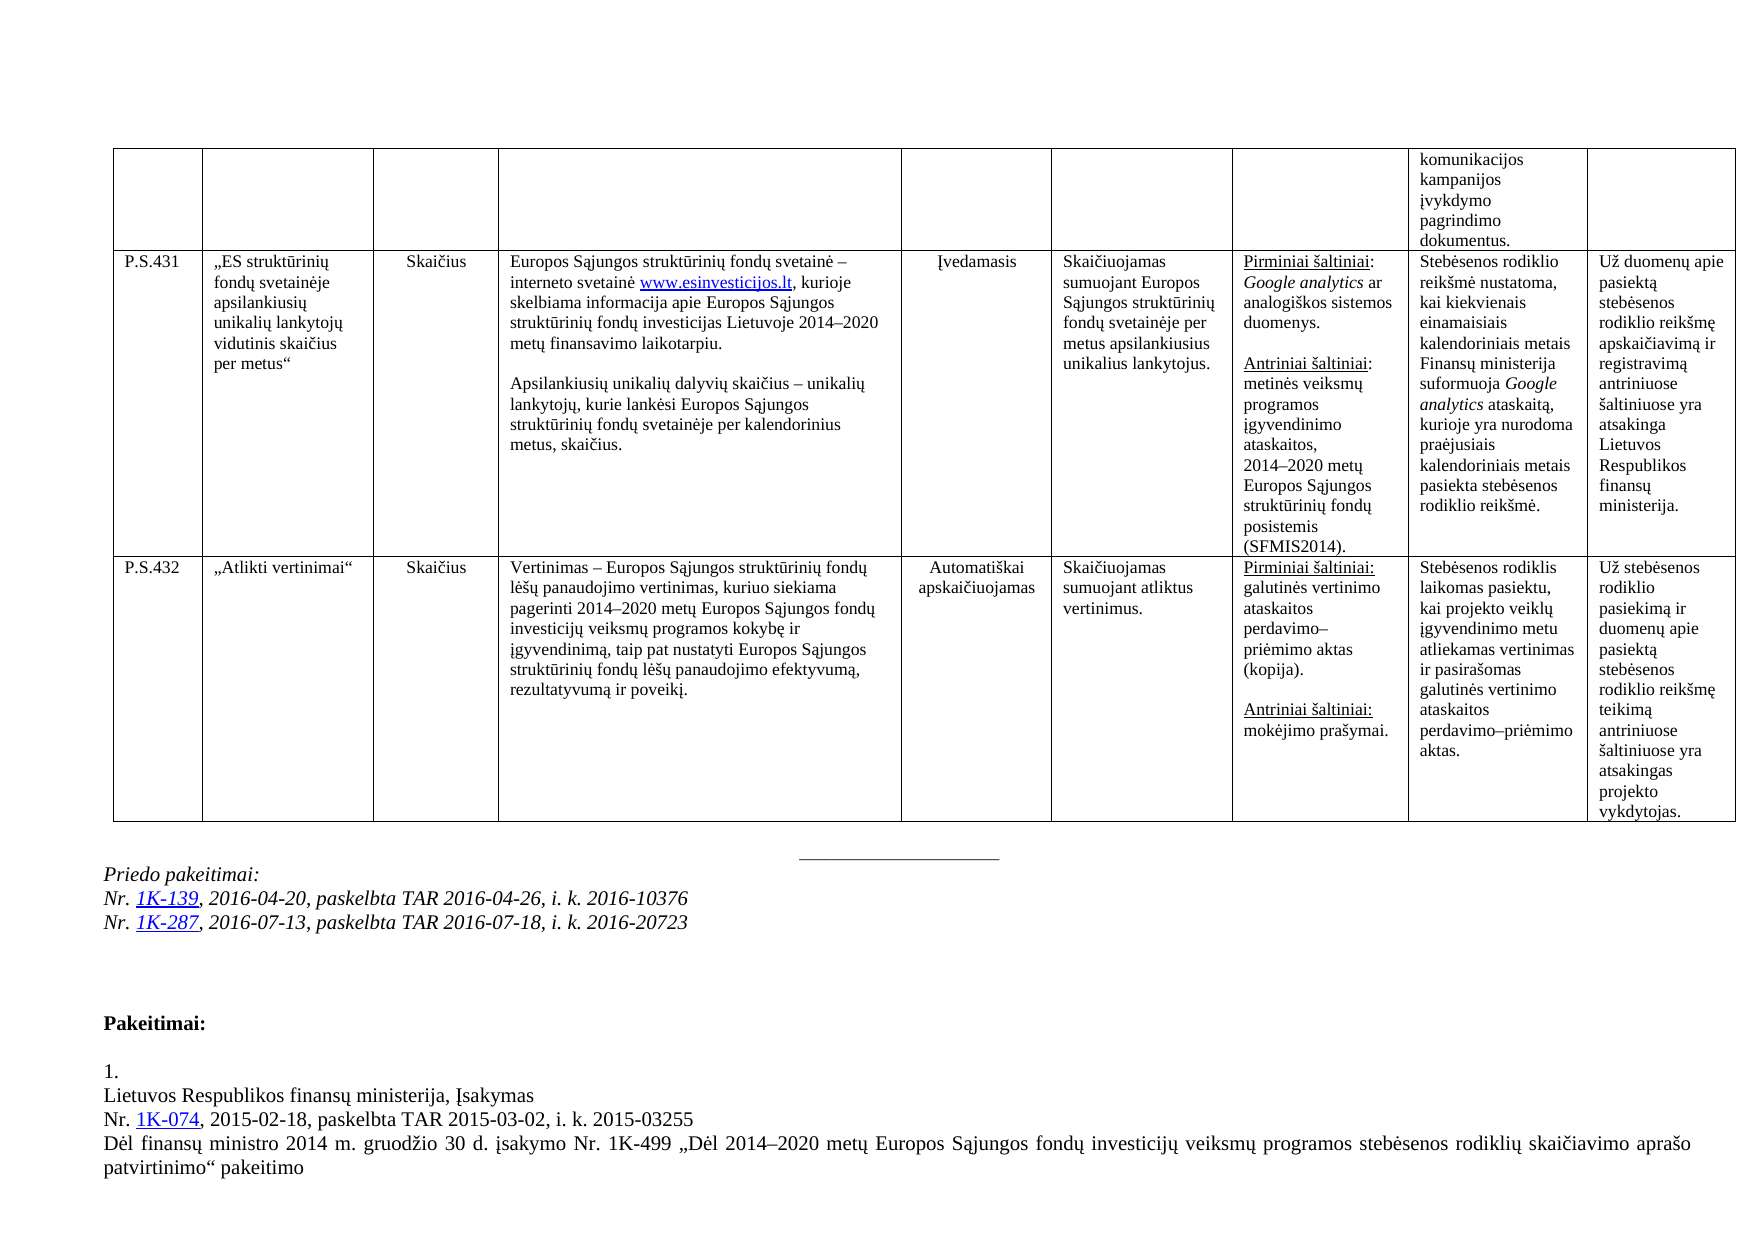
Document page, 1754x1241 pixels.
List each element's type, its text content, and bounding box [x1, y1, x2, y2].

table_cell komunikacijos kampanijos įvykdymo pagrindimo dokumentus. [1409, 149, 1587, 250]
table_cell [114, 149, 202, 250]
table_cell P.S.432 [114, 557, 202, 821]
table_cell P.S.431 [114, 251, 202, 556]
table_cell [203, 149, 373, 250]
table_cell Vertinimas – Europos Sąjungos struktūrinių fondų lėšų panaudojimo vertinimas, kuriuo siekiama pagerinti 2014–2020 metų Europos Sąjungos fondų investicijų veiksmų programos kokybę ir įgyvendinimą, taip pat nustatyti Europos Sąjungos struktūrinių fondų lėšų panaudojimo efektyvumą, rezultatyvumą ir poveikį. [499, 557, 901, 821]
table_cell „Atlikti vertinimai“ [203, 557, 373, 821]
table_cell Skaičius [374, 251, 498, 556]
text ________________________ [103, 842, 1695, 862]
text Dėl finansų ministro 2014 m. gruodžio 30 d. įsakymo Nr. 1K-499 „Dėl 2014–2020 metų Europos Sąjungos fondų investicijų veiksmų programos stebėsenos rodiklių skaičiavimo aprašo patvirtinimo“ pakeitimo [103, 1131, 1695, 1179]
table_cell [499, 149, 901, 250]
table_cell Europos Sąjungos struktūrinių fondų svetainė – interneto svetainė www.esinvesticijos.lt, kurioje skelbiama informacija apie Europos Sąjungos struktūrinių fondų investicijas Lietuvoje 2014–2020 metų finansavimo laikotarpiu. Apsilankiusių unikalių dalyvių skaičius – unikalių lankytojų, kurie lankėsi Europos Sąjungos struktūrinių fondų svetainėje per kalendorinius metus, skaičius. [499, 251, 901, 556]
text Pakeitimai: [103, 1011, 1695, 1035]
text Nr. 1K-139, 2016-04-20, paskelbta TAR 2016-04-26, i. k. 2016-10376 [103, 886, 1695, 910]
table_cell Už duomenų apie pasiektą stebėsenos rodiklio reikšmę apskaičiavimą ir registravimą antriniuose šaltiniuose yra atsakinga Lietuvos Respublikos finansų ministerija. [1588, 251, 1735, 556]
text Nr. 1K-074, 2015-02-18, paskelbta TAR 2015-03-02, i. k. 2015-03255 [103, 1107, 1695, 1131]
table_cell [1052, 149, 1232, 250]
table_cell [1588, 149, 1735, 250]
table_cell Skaičiuojamas sumuojant Europos Sąjungos struktūrinių fondų svetainėje per metus apsilankiusius unikalius lankytojus. [1052, 251, 1232, 556]
table_cell [1233, 149, 1408, 250]
table_cell Skaičius [374, 557, 498, 821]
table_cell Įvedamasis [902, 251, 1051, 556]
text Priedo pakeitimai: [103, 862, 1695, 886]
table_cell Stebėsenos rodiklio reikšmė nustatoma, kai kiekvienais einamaisiais kalendoriniais metais Finansų ministerija suformuoja Google analytics ataskaitą, kurioje yra nurodoma praėjusiais kalendoriniais metais pasiekta stebėsenos rodiklio reikšmė. [1409, 251, 1587, 556]
table_cell Pirminiai šaltiniai: galutinės vertinimo ataskaitos perdavimo– priėmimo aktas (kopija). Antriniai šaltiniai: mokėjimo prašymai. [1233, 557, 1408, 821]
table_cell Už stebėsenos rodiklio pasiekimą ir duomenų apie pasiektą stebėsenos rodiklio reikšmę teikimą antriniuose šaltiniuose yra atsakingas projekto vykdytojas. [1588, 557, 1735, 821]
text Lietuvos Respublikos finansų ministerija, Įsakymas [103, 1083, 1695, 1107]
table_cell Automatiškai apskaičiuojamas [902, 557, 1051, 821]
text 1. [103, 1059, 1695, 1083]
table_cell Pirminiai šaltiniai: Google analytics ar analogiškos sistemos duomenys. Antriniai šaltiniai: metinės veiksmų programos įgyvendinimo ataskaitos, 2014–2020 metų Europos Sąjungos struktūrinių fondų posistemis (SFMIS2014). [1233, 251, 1408, 556]
table_cell Stebėsenos rodiklis laikomas pasiektu, kai projekto veiklų įgyvendinimo metu atliekamas vertinimas ir pasirašomas galutinės vertinimo ataskaitos perdavimo–priėmimo aktas. [1409, 557, 1587, 821]
text Nr. 1K-287, 2016-07-13, paskelbta TAR 2016-07-18, i. k. 2016-20723 [103, 910, 1695, 934]
table_cell [902, 149, 1051, 250]
table_cell Skaičiuojamas sumuojant atliktus vertinimus. [1052, 557, 1232, 821]
table_cell „ES struktūrinių fondų svetainėje apsilankiusių unikalių lankytojų vidutinis skaičius per metus“ [203, 251, 373, 556]
table_cell [374, 149, 498, 250]
